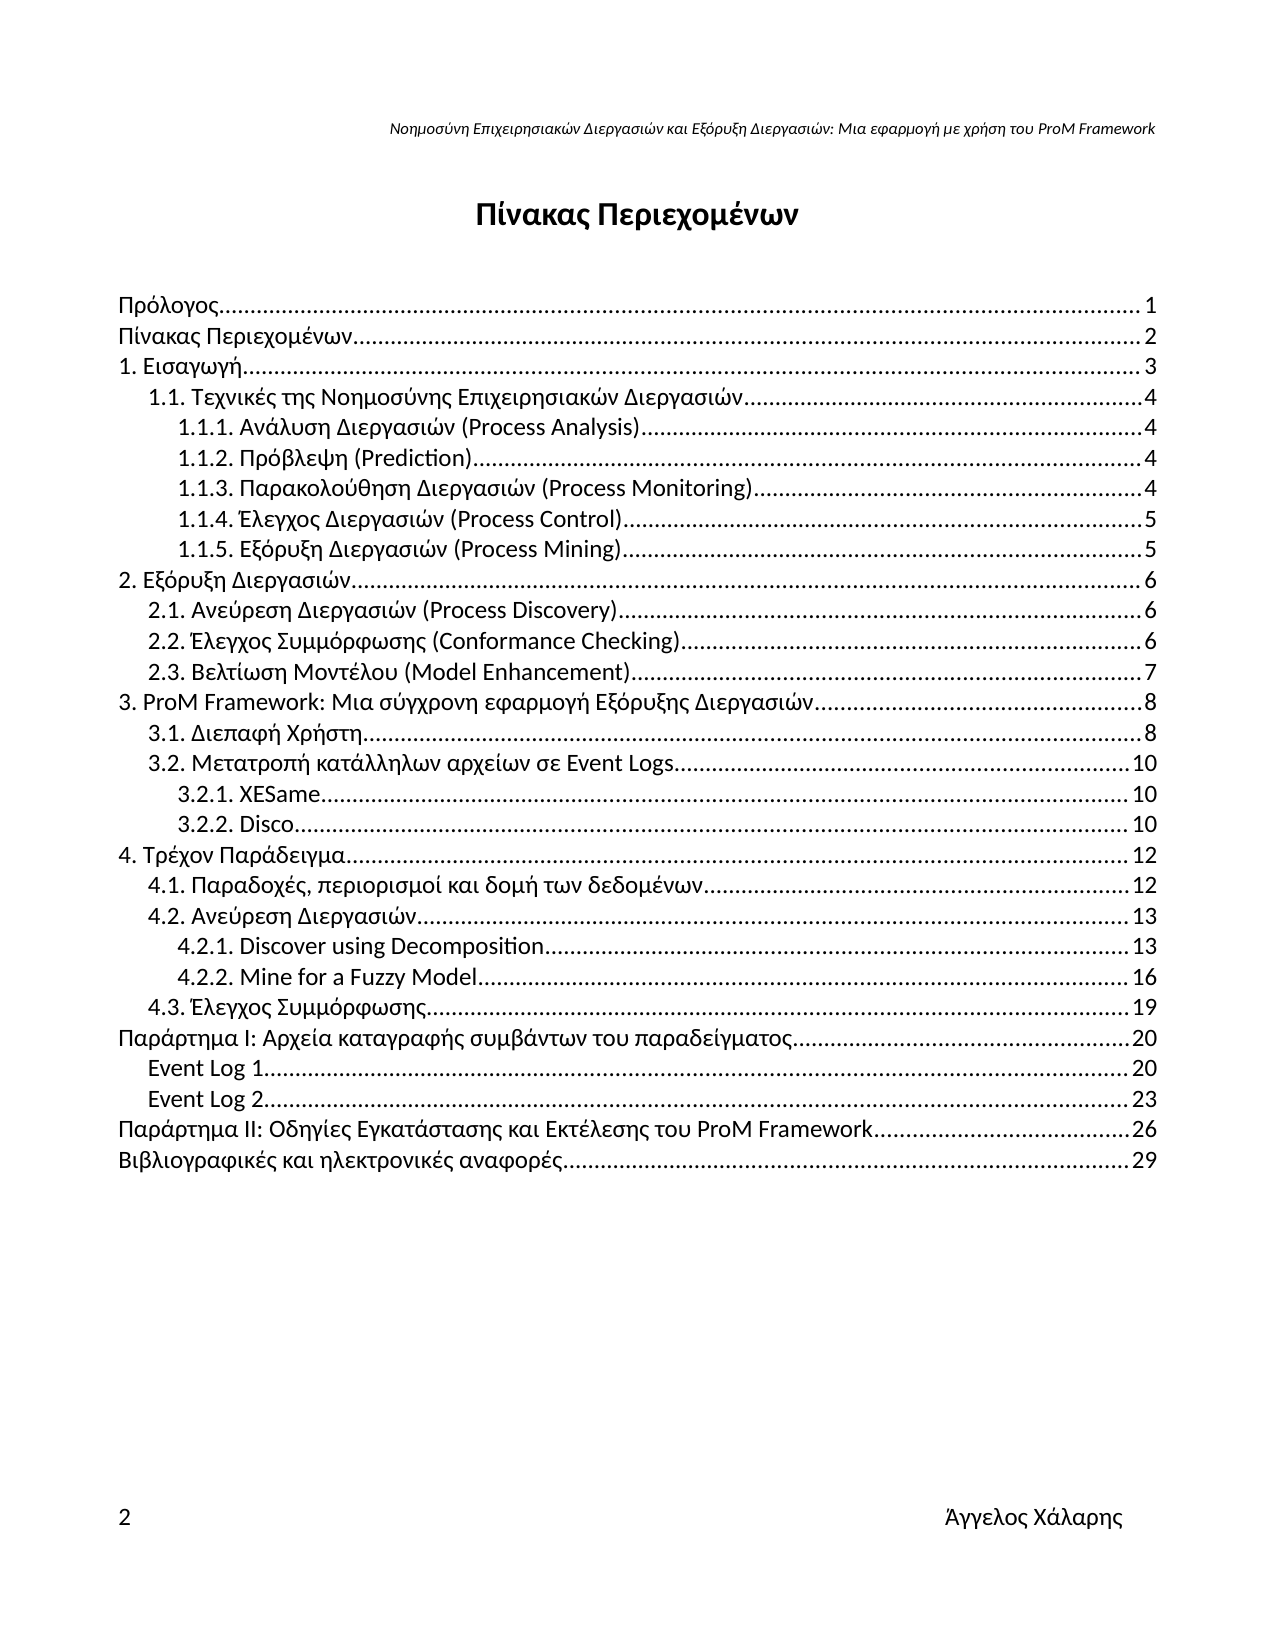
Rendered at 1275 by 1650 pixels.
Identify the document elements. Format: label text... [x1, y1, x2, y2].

text 3.2.2. Disco 10 [177, 808, 1157, 839]
text 4.2. Ανεύρεση Διεργασιών 13 [148, 900, 1157, 930]
text 3. ProM Framework: Μια σύγχρονη εφαρμογή Εξόρυξης Διεργασιών 8 [118, 686, 1157, 717]
text 4.3. Έλεγχος Συμμόρφωσης 19 [148, 991, 1157, 1022]
text 2. Εξόρυξη Διεργασιών 6 [118, 564, 1157, 594]
text 4.2.1. Discover using Decomposition 13 [177, 930, 1157, 961]
text 2.3. Βελτίωση Μοντέλου (Model Enhancement) 7 [148, 656, 1157, 686]
text 4. Τρέχον Παράδειγμα 12 [118, 839, 1157, 869]
text 3.2. Μετατροπή κατάλληλων αρχείων σε Event Logs 10 [148, 747, 1157, 778]
text 4.1. Παραδοχές, περιορισμοί και δομή των δεδομένων 12 [148, 869, 1157, 900]
text Πρόλογος 1 [118, 289, 1157, 320]
text Πίνακας Περιεχομένων 2 [118, 320, 1157, 350]
text 3.2.1. XESame 10 [177, 778, 1157, 808]
text 3.1. Διεπαφή Χρήστη 8 [148, 717, 1157, 747]
text Event Log 1 20 [148, 1052, 1157, 1083]
text Event Log 2 23 [148, 1083, 1157, 1113]
text 1.1.1. Ανάλυση Διεργασιών (Process Analysis) 4 [177, 411, 1157, 442]
text 2.1. Ανεύρεση Διεργασιών (Process Discovery) 6 [148, 594, 1157, 625]
text 1.1.2. Πρόβλεψη (Prediction) 4 [177, 442, 1157, 472]
text Παράρτημα ΙΙ: Οδηγίες Εγκατάστασης και Εκτέλεσης του ProM Framework 26 [118, 1113, 1157, 1144]
text Παράρτημα Ι: Αρχεία καταγραφής συμβάντων του παραδείγματος 20 [118, 1022, 1157, 1052]
text 4.2.2. Mine for a Fuzzy Model 16 [177, 961, 1157, 991]
text 1. Εισαγωγή 3 [118, 350, 1157, 381]
text 2.2. Έλεγχος Συμμόρφωσης (Conformance Checking) 6 [148, 625, 1157, 656]
text 1.1.4. Έλεγχος Διεργασιών (Process Control) 5 [177, 503, 1157, 533]
subtitle Πίνακας Περιεχομένων [118, 193, 1157, 234]
text 1.1.5. Εξόρυξη Διεργασιών (Process Mining) 5 [177, 533, 1157, 564]
text Βιβλιογραφικές και ηλεκτρονικές αναφορές 29 [118, 1144, 1157, 1174]
text 1.1. Τεχνικές της Νοημοσύνης Επιχειρησιακών Διεργασιών 4 [148, 381, 1157, 411]
text 1.1.3. Παρακολούθηση Διεργασιών (Process Monitoring) 4 [177, 472, 1157, 503]
